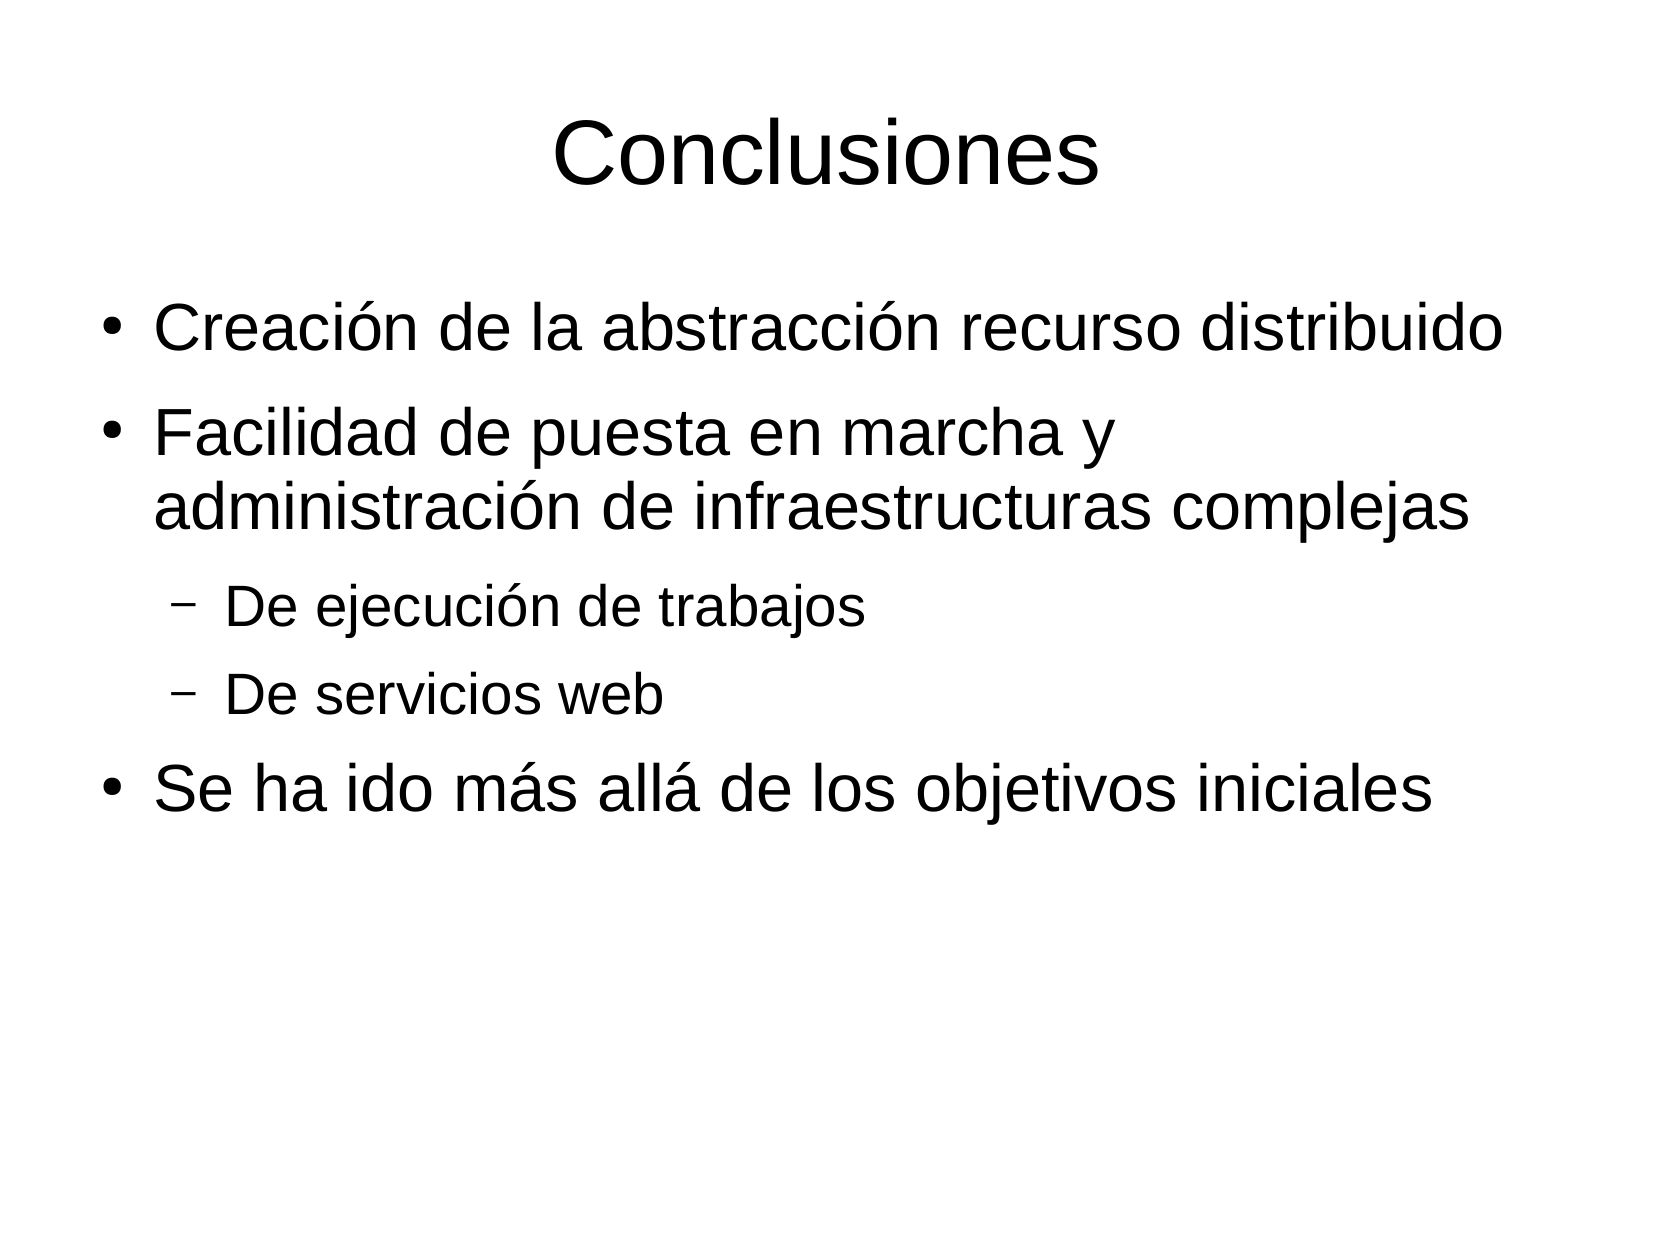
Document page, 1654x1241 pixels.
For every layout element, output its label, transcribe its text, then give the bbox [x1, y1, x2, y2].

list Creación de la abstracción recurso distribuido Facilidad de puesta en marcha y administración de infraestructuras complejas De ejecución de trabajos De servicios web Se ha ido más allá de los objetivos iniciales [82, 290, 1538, 1010]
title Conclusiones [82, 49, 1571, 257]
